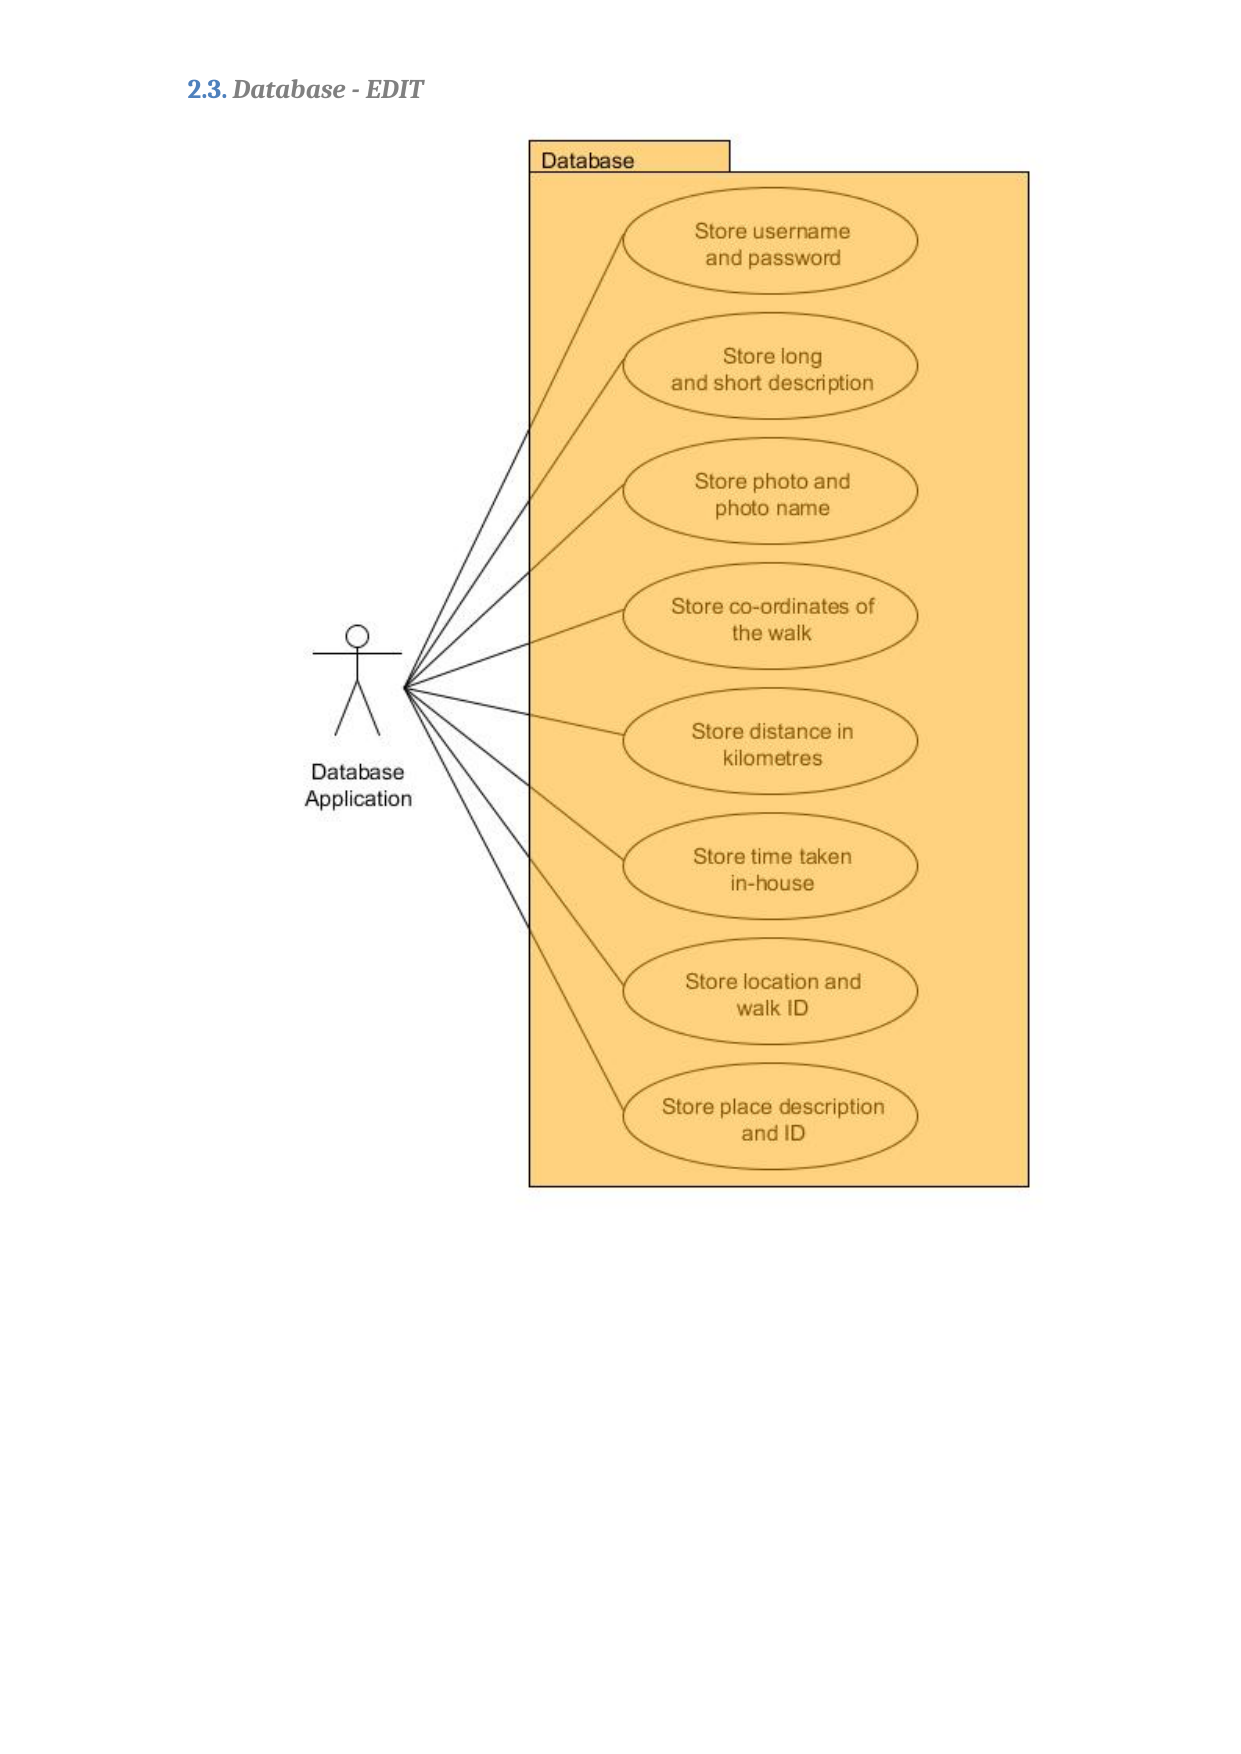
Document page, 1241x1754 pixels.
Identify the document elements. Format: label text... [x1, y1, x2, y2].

subtitle Database - EDIT [187, 74, 1090, 105]
picture [217, 109, 1061, 1219]
